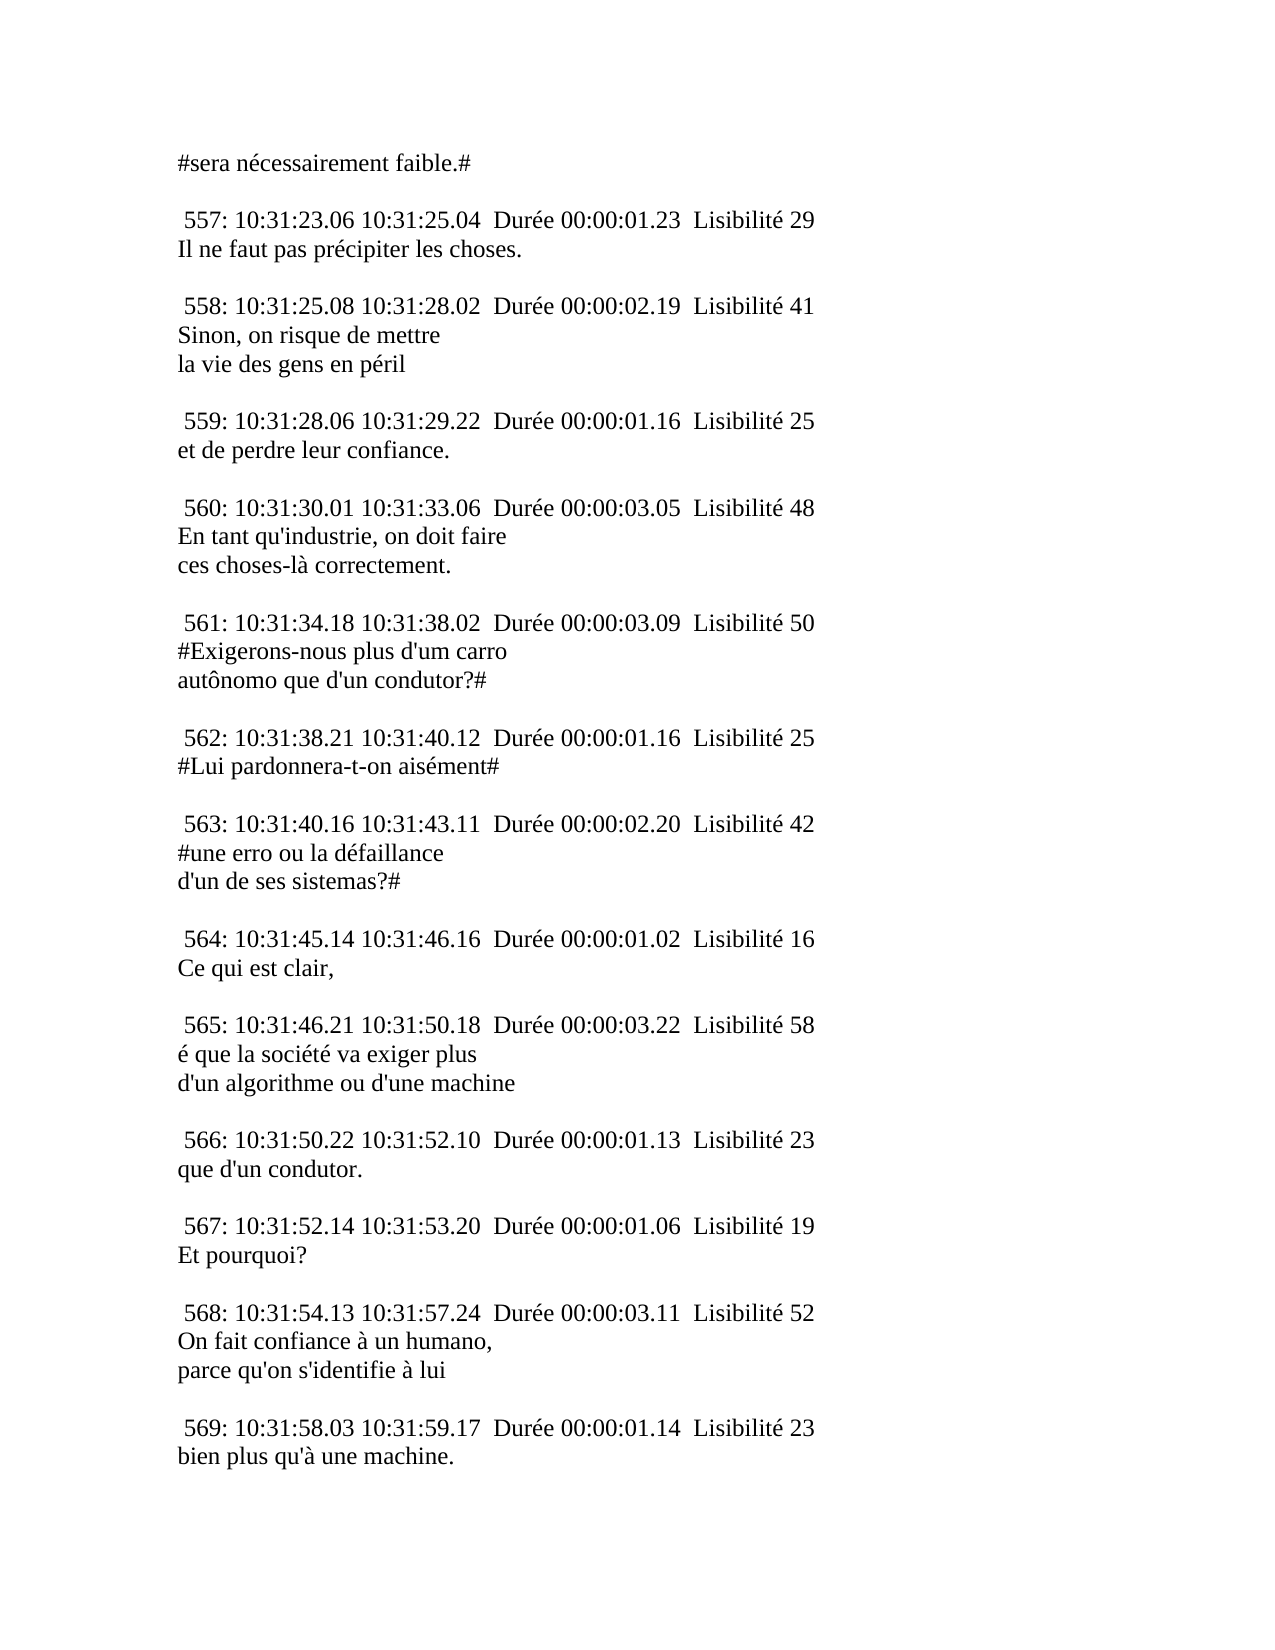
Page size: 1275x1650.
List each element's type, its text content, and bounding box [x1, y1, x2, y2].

text 564: 10:31:45.14 10:31:46.16 Durée 00:00:01.02 Lisibilité 16 [177, 924, 1098, 953]
text 566: 10:31:50.22 10:31:52.10 Durée 00:00:01.13 Lisibilité 23 [177, 1125, 1098, 1154]
text d'un algorithme ou d'une machine [177, 1068, 1098, 1096]
text 559: 10:31:28.06 10:31:29.22 Durée 00:00:01.16 Lisibilité 25 [177, 406, 1098, 435]
text En tant qu'industrie, on doit faire [177, 521, 1098, 550]
text #Exigerons-nous plus d'um carro [177, 636, 1098, 665]
text 568: 10:31:54.13 10:31:57.24 Durée 00:00:03.11 Lisibilité 52 [177, 1298, 1098, 1326]
text bien plus qu'à une machine. [177, 1441, 1098, 1470]
text la vie des gens en péril [177, 349, 1098, 378]
text Et pourquoi? [177, 1240, 1098, 1269]
text 558: 10:31:25.08 10:31:28.02 Durée 00:00:02.19 Lisibilité 41 [177, 291, 1098, 320]
text et de perdre leur confiance. [177, 435, 1098, 464]
text 561: 10:31:34.18 10:31:38.02 Durée 00:00:03.09 Lisibilité 50 [177, 608, 1098, 636]
text 560: 10:31:30.01 10:31:33.06 Durée 00:00:03.05 Lisibilité 48 [177, 493, 1098, 521]
text On fait confiance à un humano, [177, 1326, 1098, 1355]
text 567: 10:31:52.14 10:31:53.20 Durée 00:00:01.06 Lisibilité 19 [177, 1211, 1098, 1240]
text 569: 10:31:58.03 10:31:59.17 Durée 00:00:01.14 Lisibilité 23 [177, 1413, 1098, 1441]
text autônomo que d'un condutor?# [177, 665, 1098, 694]
text Sinon, on risque de mettre [177, 320, 1098, 349]
text 562: 10:31:38.21 10:31:40.12 Durée 00:00:01.16 Lisibilité 25 [177, 723, 1098, 751]
text 565: 10:31:46.21 10:31:50.18 Durée 00:00:03.22 Lisibilité 58 [177, 1010, 1098, 1039]
text é que la société va exiger plus [177, 1039, 1098, 1068]
text #une erro ou la défaillance [177, 838, 1098, 866]
text que d'un condutor. [177, 1154, 1098, 1183]
text parce qu'on s'identifie à lui [177, 1355, 1098, 1384]
text d'un de ses sistemas?# [177, 866, 1098, 895]
text ces choses-là correctement. [177, 550, 1098, 579]
text #sera nécessairement faible.# [177, 148, 1098, 176]
text #Lui pardonnera-t-on aisément# [177, 751, 1098, 780]
text 563: 10:31:40.16 10:31:43.11 Durée 00:00:02.20 Lisibilité 42 [177, 809, 1098, 838]
text Il ne faut pas précipiter les choses. [177, 234, 1098, 263]
text 557: 10:31:23.06 10:31:25.04 Durée 00:00:01.23 Lisibilité 29 [177, 205, 1098, 234]
text Ce qui est clair, [177, 953, 1098, 981]
